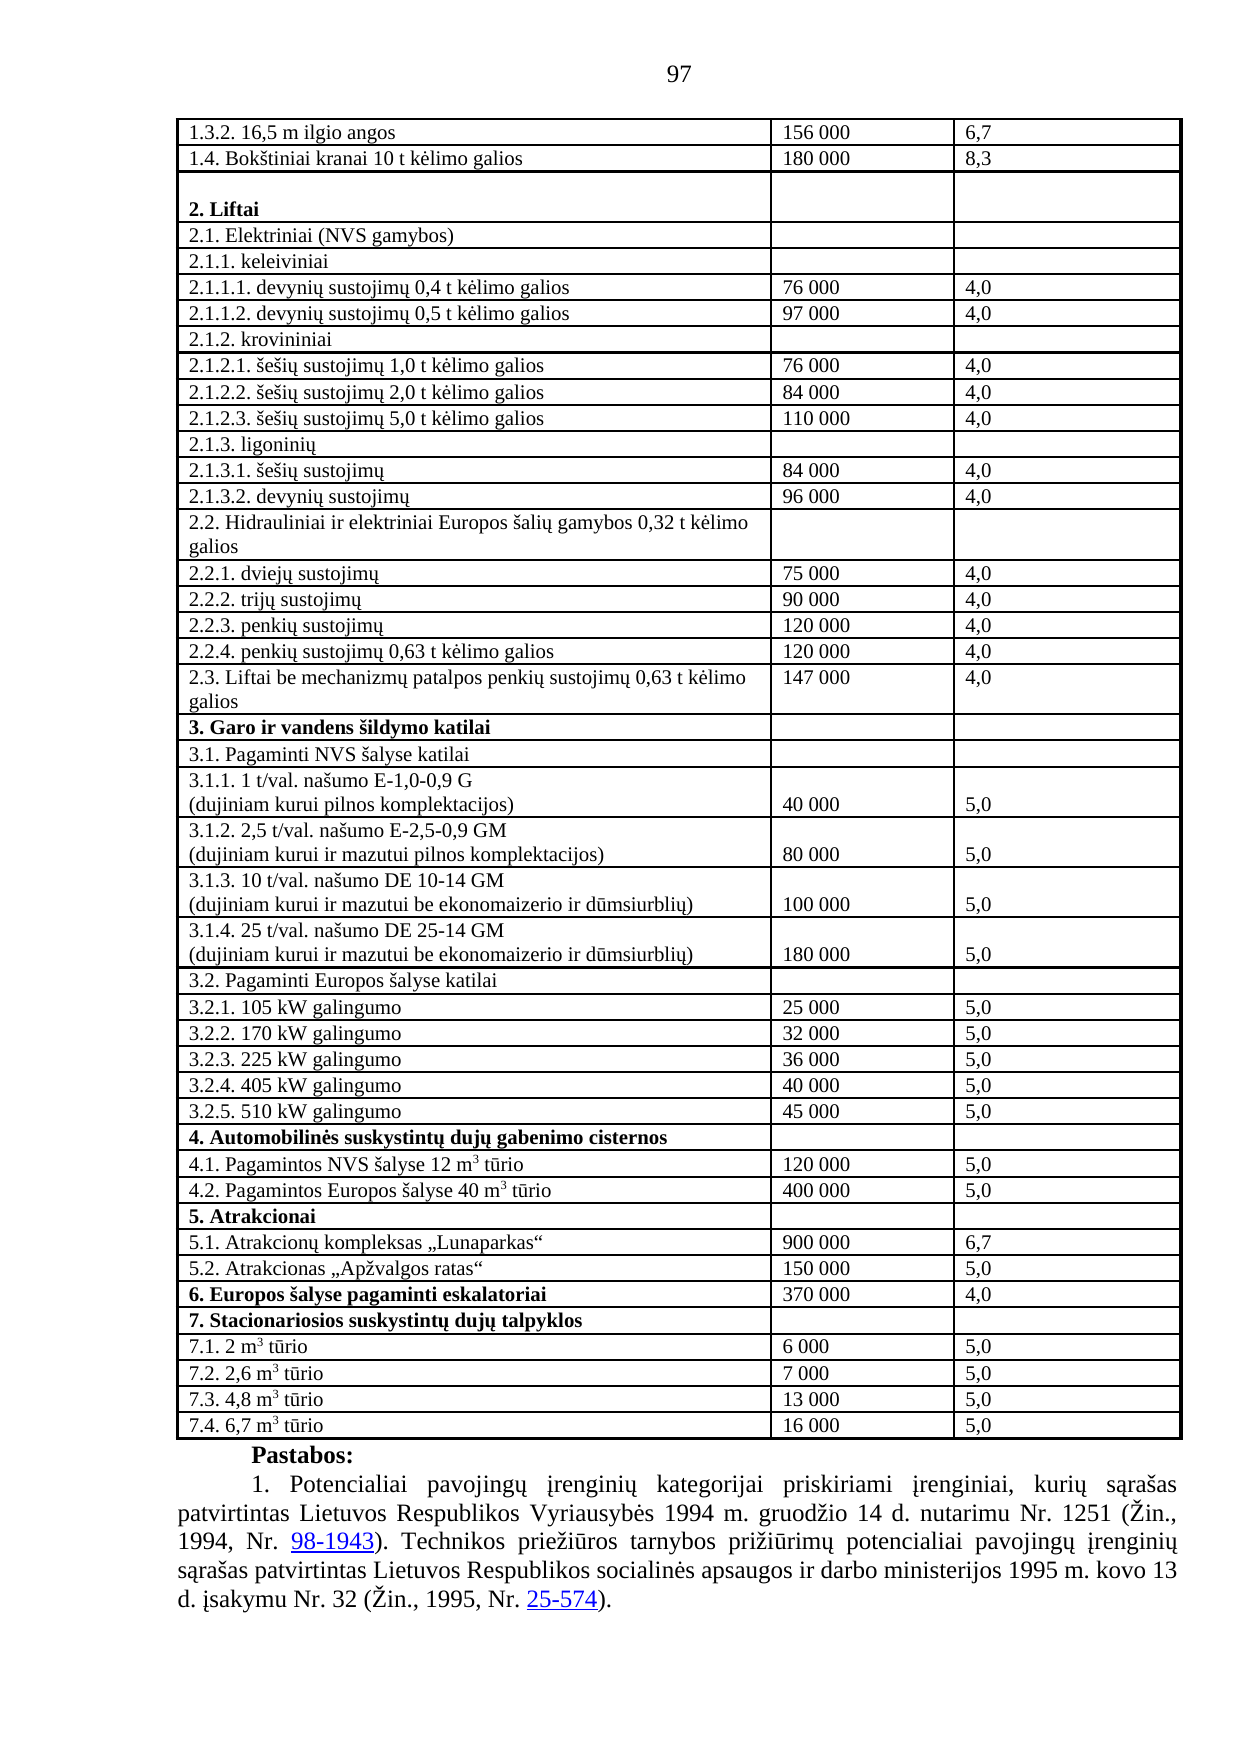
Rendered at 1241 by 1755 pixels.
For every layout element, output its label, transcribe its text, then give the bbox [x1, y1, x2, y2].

table_cell 5,0 [955, 1413, 1179, 1437]
table_cell [772, 715, 953, 739]
table_cell 4,0 [955, 406, 1179, 430]
table_cell 1.4. Bokštiniai kranai 10 t kėlimo galios [179, 146, 770, 170]
table_cell 76 000 [772, 354, 953, 377]
table_cell 2.1.1.2. devynių sustojimų 0,5 t kėlimo galios [179, 301, 770, 325]
table_cell 4,0 [955, 613, 1179, 637]
table_cell 4,0 [955, 354, 1179, 377]
table_cell 180 000 [772, 146, 953, 170]
table_cell 4,0 [955, 561, 1179, 584]
table_cell 2.2.4. penkių sustojimų 0,63 t kėlimo galios [179, 639, 770, 663]
table_cell [955, 1308, 1179, 1332]
table_cell 5. Atrakcionai [179, 1204, 770, 1228]
table_cell [772, 1308, 953, 1332]
table_cell 7.1. 2 m3 tūrio [179, 1335, 770, 1358]
table_cell 2.1.3.1. šešių sustojimų [179, 458, 770, 482]
table_cell 7 000 [772, 1361, 953, 1385]
table_cell 7. Stacionariosios suskystintų dujų talpyklos [179, 1308, 770, 1332]
table_cell 5,0 [955, 1021, 1179, 1045]
table_cell 4,0 [955, 380, 1179, 404]
table_cell 3.2. Pagaminti Europos šalyse katilai [179, 969, 770, 992]
table_cell 147 000 [772, 665, 953, 713]
table_cell 3.2.5. 510 kW galingumo [179, 1099, 770, 1123]
table_cell [772, 327, 953, 351]
table_cell 6,7 [955, 120, 1179, 144]
table_cell 3.2.4. 405 kW galingumo [179, 1073, 770, 1097]
table_cell 2.1.3.2. devynių sustojimų [179, 484, 770, 508]
table_cell [955, 510, 1179, 558]
table_cell 400 000 [772, 1178, 953, 1202]
table_cell 5,0 [955, 1047, 1179, 1071]
table_cell 4,0 [955, 458, 1179, 482]
table_cell 5,0 [955, 868, 1179, 916]
table_cell 3.2.1. 105 kW galingumo [179, 995, 770, 1019]
table_cell 1.3.2. 16,5 m ilgio angos [179, 120, 770, 144]
table_cell 2. Liftai [179, 173, 770, 221]
table_cell 120 000 [772, 1151, 953, 1176]
table_cell 120 000 [772, 613, 953, 637]
text Pastabos: [177, 1440, 1181, 1469]
table_cell [772, 223, 953, 247]
table_cell 4,0 [955, 587, 1179, 611]
table_cell [955, 715, 1179, 739]
table_cell 5,0 [955, 1335, 1179, 1358]
table_cell 120 000 [772, 639, 953, 663]
table_cell 2.2.2. trijų sustojimų [179, 587, 770, 611]
table_cell 5,0 [955, 1256, 1179, 1280]
table_cell 100 000 [772, 868, 953, 916]
table_cell 5,0 [955, 1099, 1179, 1123]
table_cell 4,0 [955, 301, 1179, 325]
table_cell [772, 1204, 953, 1228]
table_cell 5,0 [955, 1361, 1179, 1385]
table_cell 2.1.2. krovininiai [179, 327, 770, 351]
table_cell [955, 249, 1179, 273]
table_cell [772, 969, 953, 992]
table_cell 5.1. Atrakcionų kompleksas „Lunaparkas“ [179, 1230, 770, 1254]
table_cell 40 000 [772, 768, 953, 816]
table_cell 6 000 [772, 1335, 953, 1358]
table_cell [772, 741, 953, 766]
table_cell 5,0 [955, 995, 1179, 1019]
table_cell 3.1.3. 10 t/val. našumo DE 10-14 GM (dujiniam kurui ir mazutui be ekonomaizerio ir dūmsiurblių) [179, 868, 770, 916]
table_cell 80 000 [772, 818, 953, 866]
table_cell 97 000 [772, 301, 953, 325]
table_cell 5,0 [955, 1387, 1179, 1411]
table_cell [772, 510, 953, 558]
table_cell 4,0 [955, 665, 1179, 713]
table_cell 7.3. 4,8 m3 tūrio [179, 1387, 770, 1411]
table_cell 16 000 [772, 1413, 953, 1437]
table_cell 96 000 [772, 484, 953, 508]
table_cell 36 000 [772, 1047, 953, 1071]
table_cell 5,0 [955, 1178, 1179, 1202]
table_cell 3.2.2. 170 kW galingumo [179, 1021, 770, 1045]
table_cell 5.2. Atrakcionas „Apžvalgos ratas“ [179, 1256, 770, 1280]
table_cell [772, 173, 953, 221]
table_cell 110 000 [772, 406, 953, 430]
table_cell [772, 249, 953, 273]
table_cell 370 000 [772, 1282, 953, 1306]
table_cell 75 000 [772, 561, 953, 584]
table_cell 4.2. Pagamintos Europos šalyse 40 m3 tūrio [179, 1178, 770, 1202]
table_cell 3.1.4. 25 t/val. našumo DE 25-14 GM (dujiniam kurui ir mazutui be ekonomaizerio ir dūmsiurblių) [179, 918, 770, 966]
table_cell 2.1.2.3. šešių sustojimų 5,0 t kėlimo galios [179, 406, 770, 430]
text 1. Potencialiai pavojingų įrenginių kategorijai priskiriami įrenginiai, kurių sąrašas patvirtintas Lietuvos Respublikos Vyriausybės 1994 m. gruodžio 14 d. nutarimu Nr. 1251 (Žin., 1994, Nr. 98-1943). Technikos priežiūros tarnybos prižiūrimų potencialiai pavojingų įrenginių sąrašas patvirtintas Lietuvos Respublikos socialinės apsaugos ir darbo ministerijos 1995 m. kovo 13 d. įsakymu Nr. 32 (Žin., 1995, Nr. 25-574). [177, 1469, 1178, 1613]
table_cell [772, 1125, 953, 1149]
table_cell 5,0 [955, 768, 1179, 816]
table_cell 2.3. Liftai be mechanizmų patalpos penkių sustojimų 0,63 t kėlimo galios [179, 665, 770, 713]
table_cell 4,0 [955, 1282, 1179, 1306]
table_cell 3.1.1. 1 t/val. našumo E-1,0-0,9 G (dujiniam kurui pilnos komplektacijos) [179, 768, 770, 816]
table_cell 5,0 [955, 1073, 1179, 1097]
table_cell 2.2. Hidrauliniai ir elektriniai Europos šalių gamybos 0,32 t kėlimo galios [179, 510, 770, 558]
table_cell 2.1.1. keleiviniai [179, 249, 770, 273]
table_cell 84 000 [772, 380, 953, 404]
table_cell 6. Europos šalyse pagaminti eskalatoriai [179, 1282, 770, 1306]
table_cell 84 000 [772, 458, 953, 482]
table_cell [955, 173, 1179, 221]
table_cell 4,0 [955, 275, 1179, 299]
table_cell 2.2.3. penkių sustojimų [179, 613, 770, 637]
table_cell 2.1.1.1. devynių sustojimų 0,4 t kėlimo galios [179, 275, 770, 299]
table_cell 3.2.3. 225 kW galingumo [179, 1047, 770, 1071]
table_cell 8,3 [955, 146, 1179, 170]
table_cell 7.4. 6,7 m3 tūrio [179, 1413, 770, 1437]
table_cell 3. Garo ir vandens šildymo katilai [179, 715, 770, 739]
table_cell 76 000 [772, 275, 953, 299]
table_cell 3.1. Pagaminti NVS šalyse katilai [179, 741, 770, 766]
table_cell [955, 969, 1179, 992]
table_cell 4. Automobilinės suskystintų dujų gabenimo cisternos [179, 1125, 770, 1149]
table_cell 13 000 [772, 1387, 953, 1411]
table_cell 2.2.1. dviejų sustojimų [179, 561, 770, 584]
table_cell [955, 1204, 1179, 1228]
table_cell 3.1.2. 2,5 t/val. našumo E-2,5-0,9 GM (dujiniam kurui ir mazutui pilnos komplektacijos) [179, 818, 770, 866]
table_cell 2.1. Elektriniai (NVS gamybos) [179, 223, 770, 247]
table_cell 2.1.3. ligoninių [179, 432, 770, 456]
table_cell 156 000 [772, 120, 953, 144]
table_cell 5,0 [955, 918, 1179, 966]
table_cell 150 000 [772, 1256, 953, 1280]
table_cell 40 000 [772, 1073, 953, 1097]
table_cell [955, 741, 1179, 766]
table_cell 4.1. Pagamintos NVS šalyse 12 m3 tūrio [179, 1151, 770, 1176]
table_cell [772, 432, 953, 456]
table_cell 2.1.2.1. šešių sustojimų 1,0 t kėlimo galios [179, 354, 770, 377]
table_cell 32 000 [772, 1021, 953, 1045]
table_cell [955, 327, 1179, 351]
table_cell 2.1.2.2. šešių sustojimų 2,0 t kėlimo galios [179, 380, 770, 404]
table_cell 25 000 [772, 995, 953, 1019]
table_cell [955, 223, 1179, 247]
table_cell 4,0 [955, 484, 1179, 508]
table_cell [955, 432, 1179, 456]
table_cell [955, 1125, 1179, 1149]
table_cell 900 000 [772, 1230, 953, 1254]
table_cell 6,7 [955, 1230, 1179, 1254]
table_cell 4,0 [955, 639, 1179, 663]
table_cell 45 000 [772, 1099, 953, 1123]
table_cell 7.2. 2,6 m3 tūrio [179, 1361, 770, 1385]
table_cell 90 000 [772, 587, 953, 611]
table_cell 5,0 [955, 1151, 1179, 1176]
table_cell 180 000 [772, 918, 953, 966]
table_cell 5,0 [955, 818, 1179, 866]
